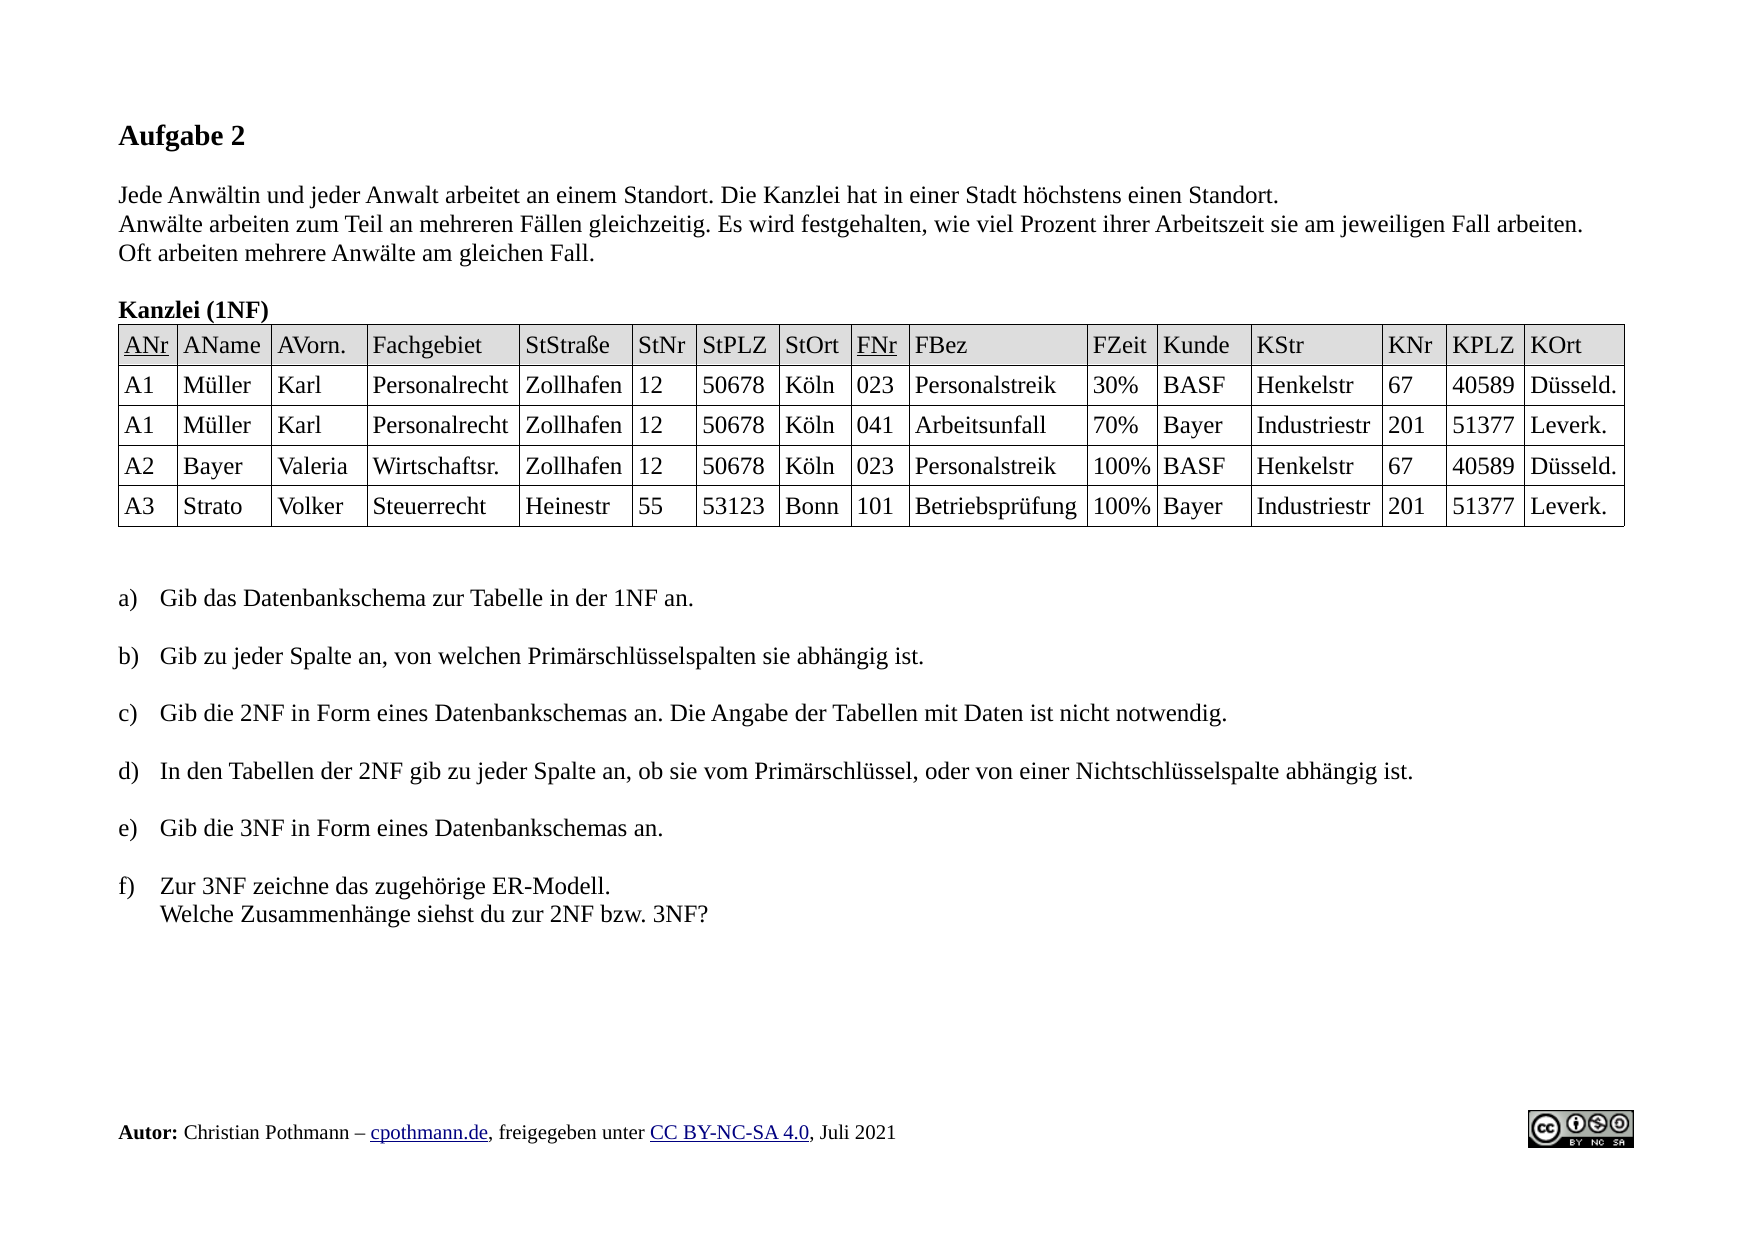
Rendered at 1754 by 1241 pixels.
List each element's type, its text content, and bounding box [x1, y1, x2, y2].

table_header AVorn. [272, 325, 367, 364]
table_cell 40589 [1447, 446, 1524, 485]
table_header ANr [119, 325, 177, 364]
table_header KOrt [1525, 325, 1624, 364]
text Jede Anwältin und jeder Anwalt arbeitet an einem Standort. Die Kanzlei hat in einer Stadt höchstens einen Standort. [118, 180, 1636, 209]
table_cell 201 [1383, 486, 1446, 526]
table_cell Personalrecht [368, 406, 519, 445]
table_cell 67 [1383, 366, 1446, 405]
table_cell Personalstreik [910, 446, 1087, 485]
table_cell 201 [1383, 406, 1446, 445]
table_cell Betriebsprüfung [910, 486, 1087, 526]
table_cell Düsseld. [1525, 446, 1624, 485]
table_header FNr [852, 325, 909, 364]
table_cell 40589 [1447, 366, 1524, 405]
table_header StStraße [520, 325, 632, 364]
table_cell Düsseld. [1525, 366, 1624, 405]
table_cell Zollhafen [520, 446, 632, 485]
table_cell Leverk. [1525, 406, 1624, 445]
table_cell 51377 [1447, 486, 1524, 526]
table_cell 30% [1088, 366, 1157, 405]
table_header StOrt [780, 325, 851, 364]
table_cell 67 [1383, 446, 1446, 485]
table_cell A1 [119, 366, 177, 405]
table_cell Steuerrecht [368, 486, 519, 526]
table_cell 101 [852, 486, 909, 526]
table_cell Zollhafen [520, 366, 632, 405]
table_cell Müller [178, 406, 271, 445]
text Anwälte arbeiten zum Teil an mehreren Fällen gleichzeitig. Es wird festgehalten, wie viel Prozent ihrer Arbeitszeit sie am jeweiligen Fall arbeiten. [118, 209, 1636, 238]
table_cell Köln [780, 446, 851, 485]
table_cell Personalstreik [910, 366, 1087, 405]
text Kanzlei (1NF) [118, 295, 1636, 324]
table_cell Industriestr [1252, 486, 1382, 526]
table_cell Industriestr [1252, 406, 1382, 445]
table_cell 50678 [697, 406, 779, 445]
table_cell Bayer [1158, 486, 1251, 526]
table_cell Henkelstr [1252, 446, 1382, 485]
table_cell A2 [119, 446, 177, 485]
table_header FZeit [1088, 325, 1157, 364]
table_cell A3 [119, 486, 177, 526]
table_header StPLZ [697, 325, 779, 364]
table_cell BASF [1158, 366, 1251, 405]
table_header FBez [910, 325, 1087, 364]
table_cell Heinestr [520, 486, 632, 526]
table_header Fachgebiet [368, 325, 519, 364]
table_cell Valeria [272, 446, 367, 485]
table_cell 041 [852, 406, 909, 445]
text Oft arbeiten mehrere Anwälte am gleichen Fall. [118, 238, 1636, 267]
table_cell 023 [852, 446, 909, 485]
table_cell Köln [780, 406, 851, 445]
text Autor: Christian Pothmann – cpothmann.de, freigegeben unter CC BY-NC-SA 4.0, Juli 2021 [118, 1120, 1528, 1144]
table_header AName [178, 325, 271, 364]
table_header KStr [1252, 325, 1382, 364]
table_header StNr [633, 325, 696, 364]
table_cell Bonn [780, 486, 851, 526]
table_header Kunde [1158, 325, 1251, 364]
table_cell Bayer [1158, 406, 1251, 445]
table_cell Köln [780, 366, 851, 405]
table_cell 50678 [697, 446, 779, 485]
table_cell 50678 [697, 366, 779, 405]
list Gib zu jeder Spalte an, von welchen Primärschlüsselspalten sie abhängig ist. [118, 641, 1636, 669]
table_cell Karl [272, 406, 367, 445]
table_cell Zollhafen [520, 406, 632, 445]
table_cell Müller [178, 366, 271, 405]
table_cell BASF [1158, 446, 1251, 485]
table_cell 51377 [1447, 406, 1524, 445]
table_cell Wirtschaftsr. [368, 446, 519, 485]
table_cell 53123 [697, 486, 779, 526]
table_cell Bayer [178, 446, 271, 485]
table_cell Strato [178, 486, 271, 526]
table_header KNr [1383, 325, 1446, 364]
table_cell Henkelstr [1252, 366, 1382, 405]
table_cell 100% [1088, 446, 1157, 485]
table_cell Arbeitsunfall [910, 406, 1087, 445]
table_cell 70% [1088, 406, 1157, 445]
text Aufgabe 2 [118, 118, 1636, 152]
picture [1528, 1110, 1634, 1148]
table_cell Volker [272, 486, 367, 526]
table_cell 55 [633, 486, 696, 526]
list Zur 3NF zeichne das zugehörige ER-Modell. Welche Zusammenhänge siehst du zur 2NF bzw. 3NF? [118, 871, 1636, 928]
table_cell Karl [272, 366, 367, 405]
table_cell 100% [1088, 486, 1157, 526]
list Gib das Datenbankschema zur Tabelle in der 1NF an. [118, 583, 1636, 612]
table_cell 12 [633, 406, 696, 445]
list Gib die 3NF in Form eines Datenbankschemas an. [118, 813, 1636, 842]
table_cell 023 [852, 366, 909, 405]
list Gib die 2NF in Form eines Datenbankschemas an. Die Angabe der Tabellen mit Daten ist nicht notwendig. [118, 698, 1636, 727]
list In den Tabellen der 2NF gib zu jeder Spalte an, ob sie vom Primärschlüssel, oder von einer Nichtschlüsselspalte abhängig ist. [118, 756, 1636, 784]
table_cell 12 [633, 366, 696, 405]
table_header KPLZ [1447, 325, 1524, 364]
table_cell Personalrecht [368, 366, 519, 405]
table_cell 12 [633, 446, 696, 485]
table_cell Leverk. [1525, 486, 1624, 526]
table_cell A1 [119, 406, 177, 445]
